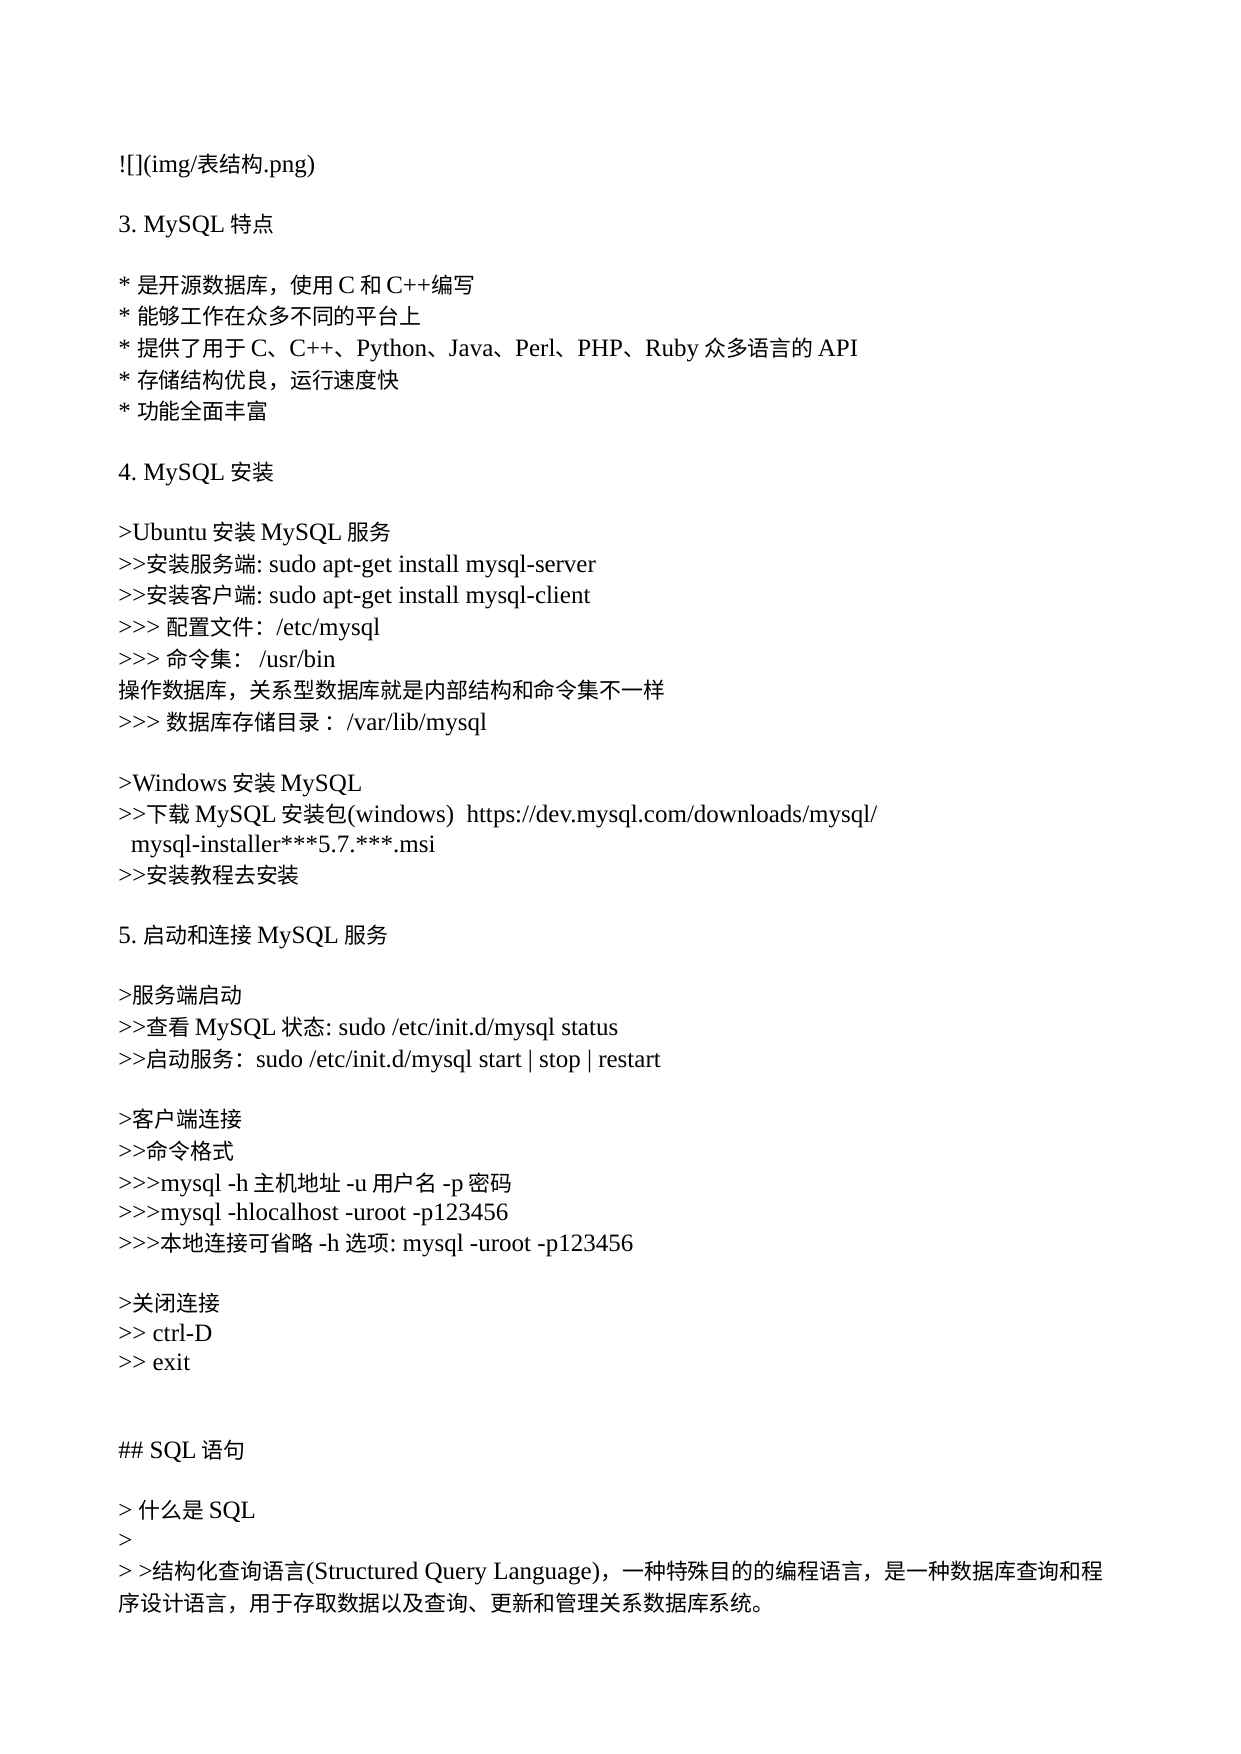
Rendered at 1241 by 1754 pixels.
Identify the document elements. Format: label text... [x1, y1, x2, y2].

text * 能够工作在众多不同的平台上 [118, 299, 1122, 331]
text >>安装服务端: sudo apt-get install mysql-server [118, 547, 1122, 578]
text > 什么是SQL [118, 1493, 1122, 1525]
text >>>mysql -hlocalhost -uroot -p123456 [118, 1197, 1122, 1226]
text ## SQL语句 [118, 1433, 1122, 1465]
text >>> 命令集： /usr/bin [118, 642, 1122, 673]
text ![](img/表结构.png) [118, 147, 1122, 178]
text >关闭连接 [118, 1286, 1122, 1318]
text 5. 启动和连接MySQL服务 [118, 918, 1122, 950]
text 4. MySQL安装 [118, 455, 1122, 486]
text * 功能全面丰富 [118, 394, 1122, 426]
text > >结构化查询语言(Structured Query Language)，一种特殊目的的编程语言，是一种数据库查询和程序设计语言，用于存取数据以及查询、更新和管理关系数据库系统。 [118, 1554, 1122, 1617]
text >>>mysql -h主机地址 -u用户名 -p密码 [118, 1166, 1122, 1197]
text >>安装客户端: sudo apt-get install mysql-client [118, 578, 1122, 610]
text >>启动服务：sudo /etc/init.d/mysql start | stop | restart [118, 1042, 1122, 1073]
text mysql-installer***5.7.***.msi [118, 829, 1122, 858]
text >客户端连接 [118, 1102, 1122, 1134]
text >>查看MySQL状态: sudo /etc/init.d/mysql status [118, 1010, 1122, 1042]
text >>安装教程去安装 [118, 858, 1122, 889]
text * 提供了用于C、C++、Python、Java、Perl、PHP、Ruby众多语言的API [118, 331, 1122, 363]
text 3. MySQL特点 [118, 207, 1122, 239]
text >>>本地连接可省略 -h 选项: mysql -uroot -p123456 [118, 1226, 1122, 1258]
text >服务端启动 [118, 978, 1122, 1010]
text >Windows安装MySQL [118, 766, 1122, 797]
text >>> 配置文件：/etc/mysql [118, 610, 1122, 642]
text * 是开源数据库，使用C和C++编写 [118, 268, 1122, 299]
text * 存储结构优良，运行速度快 [118, 363, 1122, 394]
text > [118, 1525, 1122, 1554]
text >>下载MySQL安装包(windows) https://dev.mysql.com/downloads/mysql/ [118, 797, 1122, 829]
text >>> 数据库存储目录 ：/var/lib/mysql [118, 705, 1122, 737]
text 操作数据库，关系型数据库就是内部结构和命令集不一样 [118, 673, 1122, 705]
text >> exit [118, 1347, 1122, 1376]
text >>命令格式 [118, 1134, 1122, 1166]
text >> ctrl-D [118, 1318, 1122, 1347]
text >Ubuntu安装MySQL服务 [118, 515, 1122, 547]
